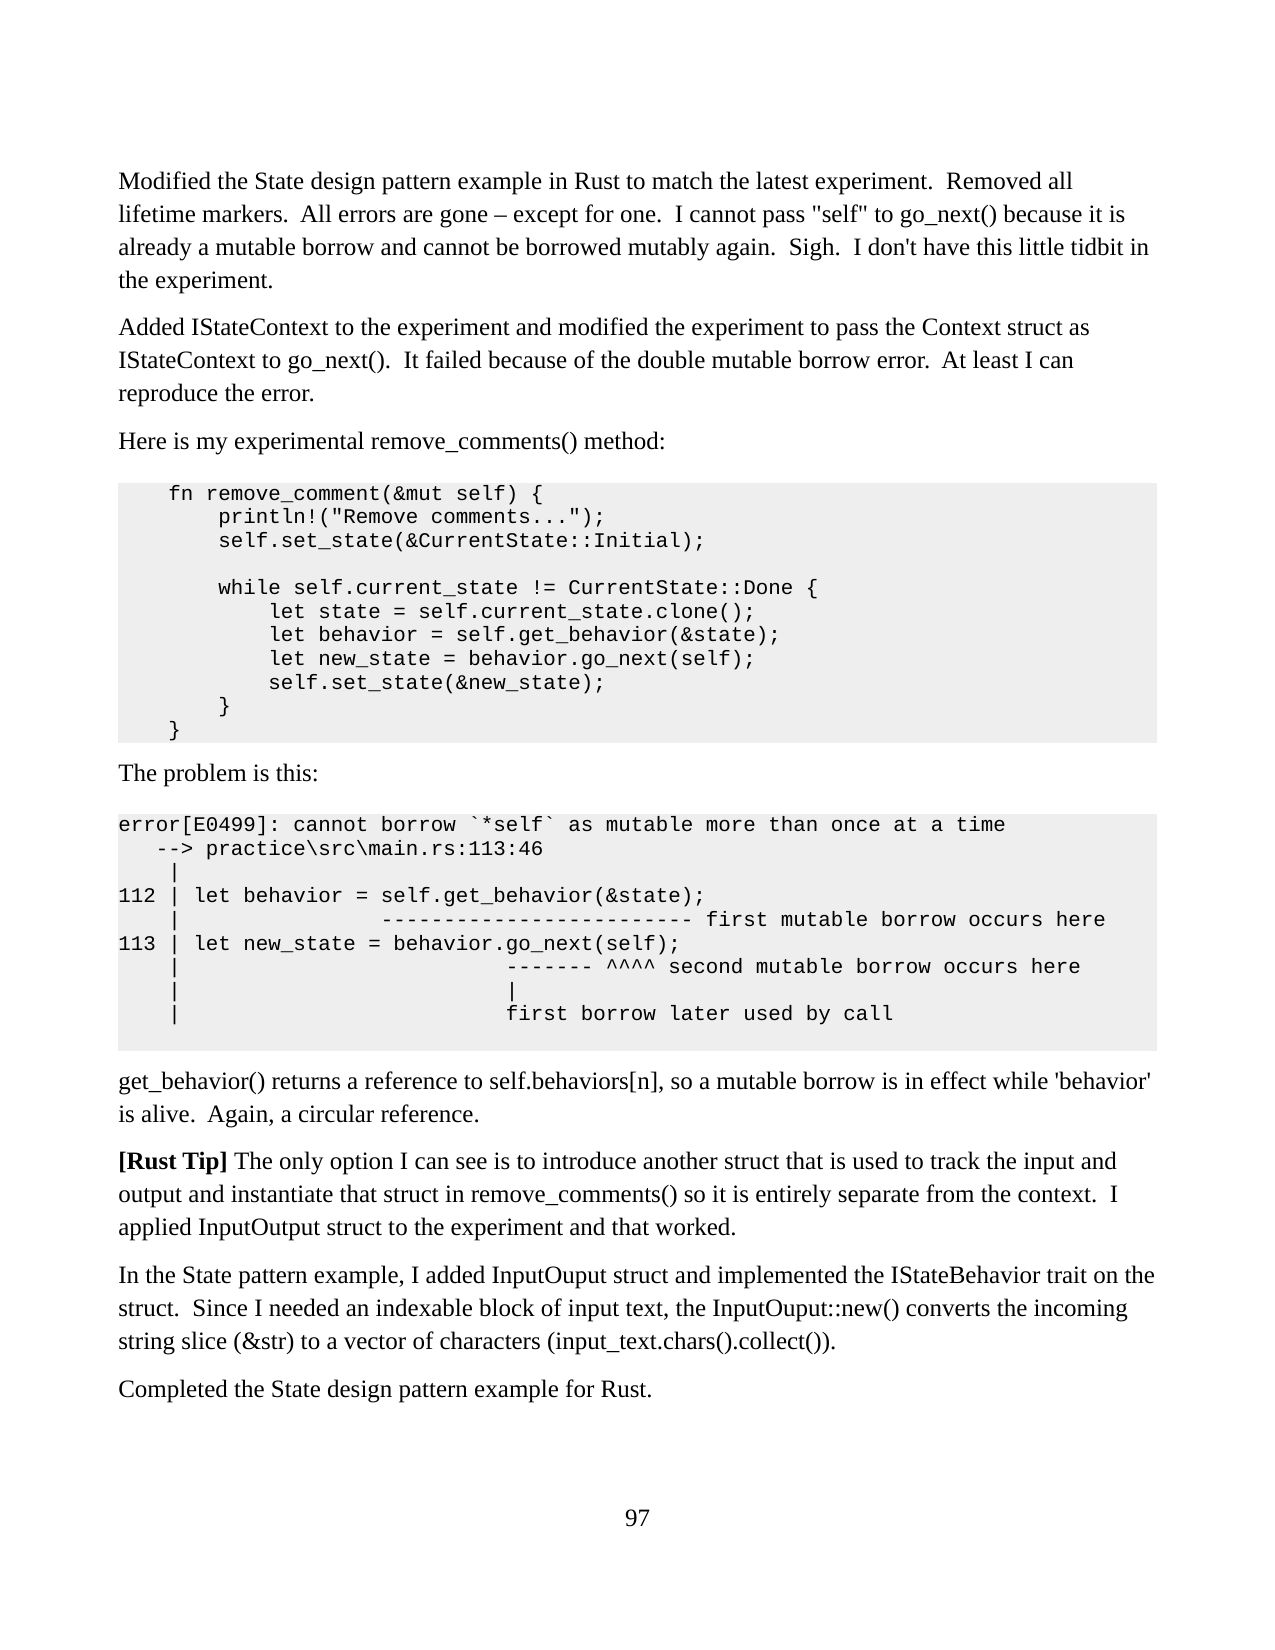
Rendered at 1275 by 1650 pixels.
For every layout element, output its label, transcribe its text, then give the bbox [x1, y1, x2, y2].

text Completed the State design pattern example for Rust. [118, 1374, 1157, 1402]
text The problem is this: [118, 758, 1157, 786]
text Modified the State design pattern example in Rust to match the latest experiment. Removed all lifetime markers. All errors are gone – except for one. I cannot pass "self" to go_next() because it is already a mutable borrow and cannot be borrowed mutably again. Sigh. I don't have this little tidbit in the experiment. [118, 166, 1157, 293]
text self.set_state(&CurrentState::Initial); [118, 530, 1157, 553]
text 113 | let new_state = behavior.go_next(self); [118, 932, 1157, 956]
text 112 | let behavior = self.get_behavior(&state); [118, 885, 1157, 909]
text | | [118, 980, 1157, 1003]
text error[E0499]: cannot borrow `*self` as mutable more than once at a time [118, 814, 1157, 838]
text } [118, 719, 1157, 743]
text } [118, 695, 1157, 719]
text self.set_state(&new_state); [118, 672, 1157, 695]
text let new_state = behavior.go_next(self); [118, 648, 1157, 672]
text let state = self.current_state.clone(); [118, 601, 1157, 624]
text fn remove_comment(&mut self) { [118, 483, 1157, 506]
text --> practice\src\main.rs:113:46 [118, 838, 1157, 862]
text | ------- ^^^^ second mutable borrow occurs here [118, 956, 1157, 980]
text In the State pattern example, I added InputOuput struct and implemented the IStateBehavior trait on the struct. Since I needed an indexable block of input text, the InputOuput::new() converts the incoming string slice (&str) to a vector of characters (input_text.chars().collect()). [118, 1260, 1157, 1355]
text Here is my experimental remove_comments() method: [118, 426, 1157, 455]
text Added IStateContext to the experiment and modified the experiment to pass the Context struct as IStateContext to go_next(). It failed because of the double mutable borrow error. At least I can reproduce the error. [118, 312, 1157, 407]
text get_behavior() returns a reference to self.behaviors[n], so a mutable borrow is in effect while 'behavior' is alive. Again, a circular reference. [118, 1066, 1157, 1127]
text println!("Remove comments..."); [118, 506, 1157, 530]
text | first borrow later used by call [118, 1003, 1157, 1027]
text while self.current_state != CurrentState::Done { [118, 577, 1157, 601]
text | [118, 862, 1157, 885]
text | ------------------------- first mutable borrow occurs here [118, 909, 1157, 932]
text let behavior = self.get_behavior(&state); [118, 624, 1157, 648]
text [Rust Tip] The only option I can see is to introduce another struct that is used to track the input and output and instantiate that struct in remove_comments() so it is entirely separate from the context. I applied InputOutput struct to the experiment and that worked. [118, 1146, 1157, 1241]
